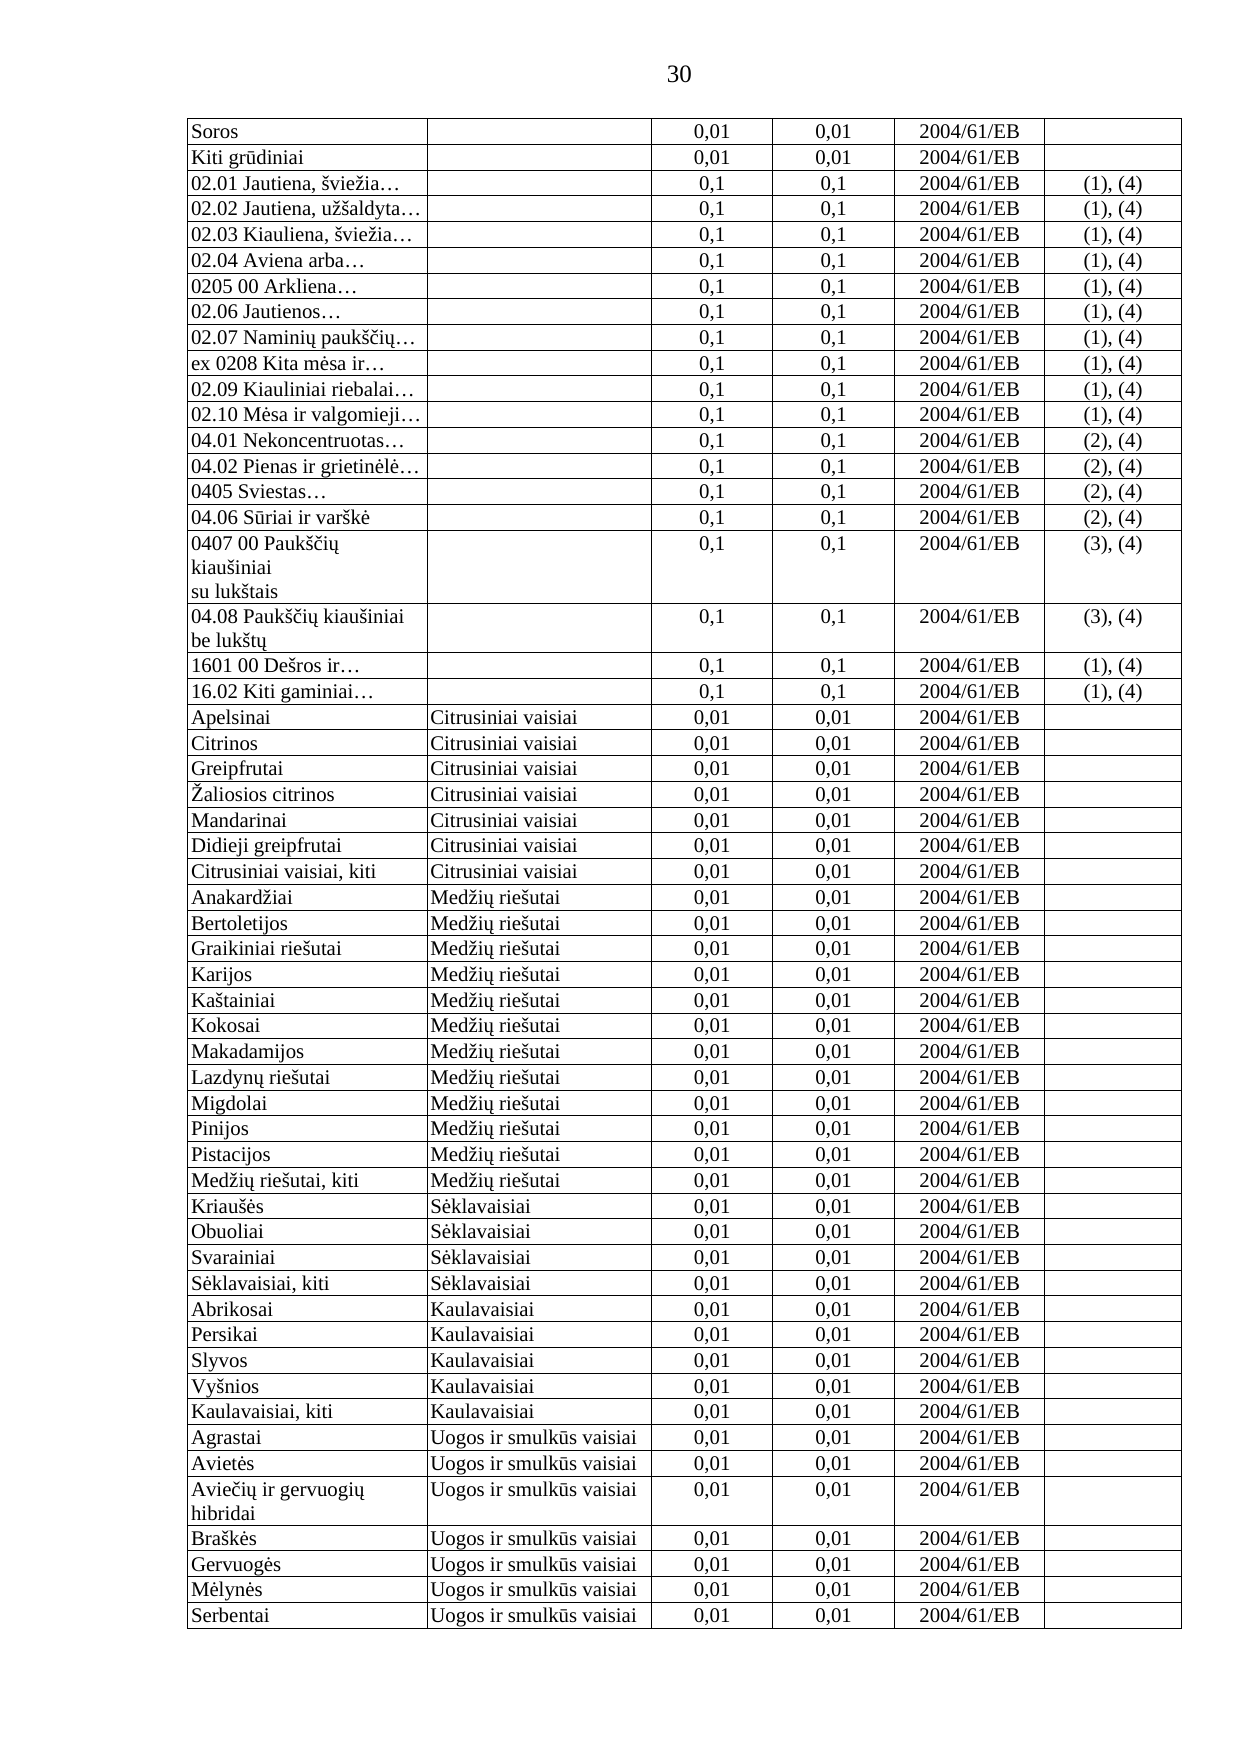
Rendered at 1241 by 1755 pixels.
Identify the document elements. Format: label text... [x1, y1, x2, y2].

table_cell 2004/61/EB [895, 1603, 1044, 1628]
table_cell Soros [188, 119, 427, 144]
table_cell Citrusiniai vaisiai, kiti [188, 859, 427, 884]
table_cell Citrinos [188, 730, 427, 755]
table_cell 2004/61/EB [895, 325, 1044, 350]
table_cell 0,01 [652, 1091, 772, 1115]
table_cell 2004/61/EB [895, 1271, 1044, 1295]
table_cell 2004/61/EB [895, 1245, 1044, 1270]
table_cell Sėklavaisiai [428, 1219, 651, 1244]
table_cell [428, 351, 651, 375]
table_cell 0,01 [652, 1526, 772, 1550]
table_cell 2004/61/EB [895, 705, 1044, 729]
table_cell 0,1 [773, 402, 894, 427]
table_cell 0,01 [652, 1245, 772, 1270]
table_cell [183, 1347, 187, 1373]
table_cell 0,1 [773, 653, 894, 678]
table_cell [183, 350, 187, 375]
table_cell Citrusiniai vaisiai [428, 833, 651, 858]
table_cell [183, 375, 187, 401]
table_cell [183, 1602, 187, 1628]
table_cell 16.02 Kiti gaminiai… [188, 679, 427, 704]
table_cell [183, 1550, 187, 1576]
table_cell Medžių riešutai [428, 911, 651, 935]
table_cell 0,01 [652, 1194, 772, 1218]
table_cell (1), (4) [1045, 376, 1181, 401]
table_cell 0,01 [773, 1091, 894, 1115]
table_cell Medžių riešutai [428, 1168, 651, 1192]
table_cell 0,01 [773, 885, 894, 909]
table_cell 0,01 [773, 1168, 894, 1192]
table_cell [1045, 1014, 1181, 1038]
table_cell [183, 1525, 187, 1550]
table_cell 0,01 [652, 1451, 772, 1476]
table_cell 0,01 [773, 1039, 894, 1064]
table_cell Uogos ir smulkūs vaisiai [428, 1451, 651, 1476]
table_cell (1), (4) [1045, 679, 1181, 704]
table_cell 2004/61/EB [895, 782, 1044, 807]
table_cell 0,01 [652, 808, 772, 832]
table_cell 0,1 [773, 248, 894, 272]
table_cell Kaulavaisiai [428, 1399, 651, 1424]
table_cell Medžių riešutai [428, 1065, 651, 1089]
table_cell Lazdynų riešutai [188, 1065, 427, 1089]
table_cell 0,01 [652, 1296, 772, 1321]
table_cell 04.02 Pienas ir grietinėlė… [188, 454, 427, 478]
table_cell Kaštainiai [188, 988, 427, 1012]
table_cell [1045, 1245, 1181, 1270]
table_cell [183, 1398, 187, 1424]
table_cell 2004/61/EB [895, 1526, 1044, 1550]
table_cell [183, 1576, 187, 1602]
table_cell 0,01 [773, 1526, 894, 1550]
table_cell [428, 196, 651, 221]
table_cell 0,1 [652, 479, 772, 504]
table_cell 0,01 [773, 1245, 894, 1270]
table_cell 0,01 [652, 1168, 772, 1192]
table_cell [1045, 1526, 1181, 1550]
table_cell [183, 1244, 187, 1270]
table_cell [428, 454, 651, 478]
table_cell [1045, 119, 1181, 144]
table_cell 2004/61/EB [895, 531, 1044, 603]
table_cell 0,01 [773, 1477, 894, 1525]
table_cell 0,01 [773, 1194, 894, 1218]
table_cell 0,01 [773, 1014, 894, 1038]
table_cell 0,01 [652, 1322, 772, 1347]
table_cell [183, 781, 187, 807]
table_cell 02.04 Aviena arba… [188, 248, 427, 272]
table_cell 2004/61/EB [895, 299, 1044, 324]
table_cell [183, 298, 187, 324]
table_cell 2004/61/EB [895, 171, 1044, 195]
table_cell ex 0208 Kita mėsa ir… [188, 351, 427, 375]
table_cell Kaulavaisiai, kiti [188, 1399, 427, 1424]
table_cell Pinijos [188, 1116, 427, 1141]
table_cell 0,01 [773, 1551, 894, 1576]
table_cell [1045, 859, 1181, 884]
table_cell 2004/61/EB [895, 1477, 1044, 1525]
table_cell [1045, 1271, 1181, 1295]
table_cell [1045, 911, 1181, 935]
table_cell 0,01 [773, 756, 894, 781]
table_cell [428, 325, 651, 350]
table_cell [183, 401, 187, 427]
table_cell 0,1 [652, 679, 772, 704]
table_cell 0,01 [652, 1577, 772, 1602]
table_cell 2004/61/EB [895, 402, 1044, 427]
table_cell 0,01 [773, 859, 894, 884]
table_cell 0407 00 Paukščių kiaušiniai su lukštais [188, 531, 427, 603]
table_cell 2004/61/EB [895, 604, 1044, 652]
table_cell 0,01 [652, 885, 772, 909]
table_cell [183, 755, 187, 781]
table_cell [183, 453, 187, 478]
table_cell [183, 1373, 187, 1398]
table_cell 2004/61/EB [895, 454, 1044, 478]
table_cell Citrusiniai vaisiai [428, 782, 651, 807]
table_cell 2004/61/EB [895, 1039, 1044, 1064]
table_cell [183, 603, 187, 652]
table_cell 2004/61/EB [895, 936, 1044, 961]
table_cell 0,01 [773, 1425, 894, 1450]
table_cell Svarainiai [188, 1245, 427, 1270]
table_cell Makadamijos [188, 1039, 427, 1064]
table_cell Medžių riešutai [428, 936, 651, 961]
table_cell [428, 428, 651, 453]
table_cell 0,01 [773, 1374, 894, 1398]
table_cell Sėklavaisiai [428, 1245, 651, 1270]
table_cell [1045, 1348, 1181, 1373]
table_cell (1), (4) [1045, 325, 1181, 350]
table_cell 0,1 [773, 376, 894, 401]
table_cell [183, 961, 187, 987]
table_cell 0,01 [652, 756, 772, 781]
table_cell 0,01 [652, 730, 772, 755]
table_cell (1), (4) [1045, 351, 1181, 375]
table_cell Sėklavaisiai, kiti [188, 1271, 427, 1295]
table_cell 2004/61/EB [895, 1296, 1044, 1321]
table_cell [183, 1321, 187, 1347]
table_cell 2004/61/EB [895, 1219, 1044, 1244]
table_cell 0,01 [652, 1399, 772, 1424]
table_cell 2004/61/EB [895, 1425, 1044, 1450]
table_cell 2004/61/EB [895, 428, 1044, 453]
table_cell 0,01 [652, 859, 772, 884]
table_cell 2004/61/EB [895, 145, 1044, 169]
table_cell 0,01 [773, 911, 894, 935]
table_cell [183, 247, 187, 272]
table_cell [183, 1090, 187, 1115]
table_cell 0,01 [773, 119, 894, 144]
table_cell 0,01 [652, 1014, 772, 1038]
table_cell 2004/61/EB [895, 756, 1044, 781]
table_cell [1045, 1577, 1181, 1602]
table_cell 0,01 [652, 988, 772, 1012]
table_cell 2004/61/EB [895, 911, 1044, 935]
table_cell 2004/61/EB [895, 1374, 1044, 1398]
table_cell Uogos ir smulkūs vaisiai [428, 1425, 651, 1450]
table_cell Medžių riešutai [428, 988, 651, 1012]
table_cell [428, 248, 651, 272]
table_cell Obuoliai [188, 1219, 427, 1244]
table_cell 2004/61/EB [895, 1116, 1044, 1141]
table_cell Gervuogės [188, 1551, 427, 1576]
table_cell [428, 604, 651, 652]
table_cell [183, 144, 187, 169]
table_cell Citrusiniai vaisiai [428, 730, 651, 755]
table_cell Apelsinai [188, 705, 427, 729]
table_cell [1045, 962, 1181, 987]
table_cell Mandarinai [188, 808, 427, 832]
table_cell Kaulavaisiai [428, 1296, 651, 1321]
table_cell 2004/61/EB [895, 248, 1044, 272]
table_cell [183, 1013, 187, 1038]
table_cell 2004/61/EB [895, 962, 1044, 987]
table_cell 2004/61/EB [895, 1194, 1044, 1218]
table_cell 0,01 [773, 1142, 894, 1167]
table_cell (1), (4) [1045, 299, 1181, 324]
table_cell [183, 195, 187, 221]
table_cell 0,01 [652, 936, 772, 961]
table_cell [183, 1295, 187, 1321]
table_cell Anakardžiai [188, 885, 427, 909]
table_cell 02.02 Jautiena, užšaldyta… [188, 196, 427, 221]
table_cell [1045, 833, 1181, 858]
table_cell (1), (4) [1045, 196, 1181, 221]
table_cell [183, 910, 187, 935]
table_cell Greipfrutai [188, 756, 427, 781]
table_cell (1), (4) [1045, 248, 1181, 272]
table_cell [428, 531, 651, 603]
table_cell 0,1 [773, 505, 894, 530]
table_cell 0,1 [652, 196, 772, 221]
table_cell 0,01 [652, 1142, 772, 1167]
table_cell [428, 402, 651, 427]
table_cell 0,1 [652, 248, 772, 272]
table_cell 0,01 [652, 1374, 772, 1398]
table_cell 2004/61/EB [895, 679, 1044, 704]
table_cell [1045, 885, 1181, 909]
table_cell 0,01 [652, 1603, 772, 1628]
table_cell [1045, 1425, 1181, 1450]
table_cell [183, 530, 187, 603]
table_cell 0,1 [773, 274, 894, 298]
table_cell Slyvos [188, 1348, 427, 1373]
table_cell 0,1 [652, 376, 772, 401]
table_cell 2004/61/EB [895, 222, 1044, 247]
table_cell [428, 119, 651, 144]
table_cell [428, 145, 651, 169]
table_cell 0,1 [652, 454, 772, 478]
table_cell Uogos ir smulkūs vaisiai [428, 1551, 651, 1576]
table_cell 2004/61/EB [895, 859, 1044, 884]
table_cell [183, 504, 187, 530]
table_cell 0,01 [773, 1451, 894, 1476]
table_cell 0,1 [652, 653, 772, 678]
table_cell Sėklavaisiai [428, 1194, 651, 1218]
table_cell 0,1 [652, 274, 772, 298]
table_cell 2004/61/EB [895, 1399, 1044, 1424]
table_cell Medžių riešutai [428, 1142, 651, 1167]
table_cell [1045, 1374, 1181, 1398]
table_cell 0,1 [773, 299, 894, 324]
table_cell Sėklavaisiai [428, 1271, 651, 1295]
table_cell Bertoletijos [188, 911, 427, 935]
table_cell [428, 479, 651, 504]
table_cell 0,1 [652, 171, 772, 195]
table_cell (1), (4) [1045, 171, 1181, 195]
table_cell 04.01 Nekoncentruotas… [188, 428, 427, 453]
table_cell (2), (4) [1045, 505, 1181, 530]
table_cell 0,1 [652, 531, 772, 603]
table_cell 0,01 [773, 1219, 894, 1244]
table_cell [183, 1476, 187, 1525]
table_cell 0,01 [773, 1065, 894, 1089]
table_cell 0,1 [652, 222, 772, 247]
table_cell [1045, 936, 1181, 961]
table_cell [183, 652, 187, 678]
table_cell 04.08 Paukščių kiaušiniai be lukštų [188, 604, 427, 652]
table_cell [183, 273, 187, 298]
table_cell (1), (4) [1045, 653, 1181, 678]
table_cell 0,01 [773, 833, 894, 858]
table_cell [183, 807, 187, 832]
table_cell [428, 171, 651, 195]
table_cell 0,1 [773, 196, 894, 221]
table_cell (2), (4) [1045, 479, 1181, 504]
table_cell [1045, 1065, 1181, 1089]
table_cell [183, 170, 187, 195]
table_cell 04.06 Sūriai ir varškė [188, 505, 427, 530]
table_cell [183, 324, 187, 350]
table_cell Persikai [188, 1322, 427, 1347]
table_cell Medžių riešutai [428, 1091, 651, 1115]
table_cell 2004/61/EB [895, 653, 1044, 678]
table_cell [183, 1167, 187, 1192]
table_cell Kriaušės [188, 1194, 427, 1218]
table_cell [183, 1141, 187, 1167]
table_cell 0,1 [652, 604, 772, 652]
table_cell 0,01 [773, 962, 894, 987]
table_cell 0,01 [773, 1577, 894, 1602]
table_cell [183, 935, 187, 961]
table_cell [183, 1064, 187, 1089]
table_cell Braškės [188, 1526, 427, 1550]
table_cell [1045, 756, 1181, 781]
table_cell 0,01 [773, 1116, 894, 1141]
table_cell 2004/61/EB [895, 196, 1044, 221]
table_cell [183, 832, 187, 858]
table_cell Uogos ir smulkūs vaisiai [428, 1577, 651, 1602]
table_cell (2), (4) [1045, 454, 1181, 478]
table_cell 0,01 [773, 145, 894, 169]
table_cell Kaulavaisiai [428, 1322, 651, 1347]
table_cell Uogos ir smulkūs vaisiai [428, 1477, 651, 1525]
table_cell [183, 1115, 187, 1141]
table_cell Medžių riešutai [428, 885, 651, 909]
table_cell 0,01 [652, 833, 772, 858]
table_cell Medžių riešutai [428, 1039, 651, 1064]
table_cell Abrikosai [188, 1296, 427, 1321]
table_cell 0,01 [652, 1271, 772, 1295]
table_cell (1), (4) [1045, 222, 1181, 247]
table_cell [183, 858, 187, 884]
table_cell 0,01 [773, 1322, 894, 1347]
table_cell [183, 678, 187, 704]
table_cell Agrastai [188, 1425, 427, 1450]
table_cell (3), (4) [1045, 531, 1181, 603]
table_cell Citrusiniai vaisiai [428, 859, 651, 884]
table_cell Medžių riešutai, kiti [188, 1168, 427, 1192]
table_cell 1601 00 Dešros ir… [188, 653, 427, 678]
table_cell Didieji greipfrutai [188, 833, 427, 858]
table_cell 0,1 [652, 505, 772, 530]
table_cell 0,1 [773, 679, 894, 704]
table_cell 2004/61/EB [895, 1014, 1044, 1038]
table_cell Citrusiniai vaisiai [428, 808, 651, 832]
table_cell 0,01 [652, 1348, 772, 1373]
table_cell [1045, 1194, 1181, 1218]
table_cell [183, 1424, 187, 1450]
table_cell 0,1 [773, 479, 894, 504]
table_cell Karijos [188, 962, 427, 987]
table_cell [1045, 1322, 1181, 1347]
table_cell [1045, 705, 1181, 729]
table_cell 0,1 [773, 351, 894, 375]
table_cell (1), (4) [1045, 402, 1181, 427]
table_cell [1045, 145, 1181, 169]
table_cell 0,1 [773, 604, 894, 652]
table_cell 2004/61/EB [895, 1142, 1044, 1167]
table_cell 0,01 [652, 1065, 772, 1089]
table_cell 0,1 [773, 454, 894, 478]
table_cell [1045, 1399, 1181, 1424]
table_cell 0,01 [652, 1219, 772, 1244]
table_cell [183, 704, 187, 729]
table_cell Kokosai [188, 1014, 427, 1038]
table_cell 0,01 [773, 1271, 894, 1295]
table_cell Serbentai [188, 1603, 427, 1628]
table_cell 0,01 [652, 962, 772, 987]
table_cell [1045, 1296, 1181, 1321]
table_cell [1045, 782, 1181, 807]
table_cell [183, 118, 187, 144]
table_cell [183, 1193, 187, 1218]
table_cell [428, 679, 651, 704]
table_cell 0,01 [773, 782, 894, 807]
table_cell (3), (4) [1045, 604, 1181, 652]
table_cell 0,01 [773, 1348, 894, 1373]
table_cell 2004/61/EB [895, 1065, 1044, 1089]
table_cell [183, 729, 187, 755]
table_cell Kiti grūdiniai [188, 145, 427, 169]
table_cell Uogos ir smulkūs vaisiai [428, 1603, 651, 1628]
table_cell 02.01 Jautiena, šviežia… [188, 171, 427, 195]
table_cell 2004/61/EB [895, 1348, 1044, 1373]
table_cell 2004/61/EB [895, 479, 1044, 504]
table_cell 0,1 [652, 402, 772, 427]
table_cell 2004/61/EB [895, 833, 1044, 858]
table_cell 0,1 [773, 222, 894, 247]
table_cell Medžių riešutai [428, 1116, 651, 1141]
table_cell 02.09 Kiauliniai riebalai… [188, 376, 427, 401]
table_cell 02.07 Naminių paukščių… [188, 325, 427, 350]
table_cell 0205 00 Arkliena… [188, 274, 427, 298]
table_cell Mėlynės [188, 1577, 427, 1602]
table_cell 2004/61/EB [895, 274, 1044, 298]
table_cell 0,01 [773, 808, 894, 832]
table_cell [1045, 1142, 1181, 1167]
table_cell 0,01 [773, 705, 894, 729]
table_cell Citrusiniai vaisiai [428, 705, 651, 729]
table_cell Uogos ir smulkūs vaisiai [428, 1526, 651, 1550]
table_cell 0,01 [652, 145, 772, 169]
table_cell 2004/61/EB [895, 376, 1044, 401]
table_cell Vyšnios [188, 1374, 427, 1398]
table_cell (2), (4) [1045, 428, 1181, 453]
table_cell Citrusiniai vaisiai [428, 756, 651, 781]
table_cell 0,01 [652, 1551, 772, 1576]
table_cell 2004/61/EB [895, 505, 1044, 530]
table_cell 2004/61/EB [895, 1091, 1044, 1115]
table_cell [183, 1038, 187, 1064]
table_cell [183, 427, 187, 453]
table_cell [183, 1218, 187, 1244]
table_cell [1045, 1551, 1181, 1576]
table_cell [1045, 1039, 1181, 1064]
table_cell [183, 1450, 187, 1476]
table_cell [1045, 1451, 1181, 1476]
table_cell [428, 376, 651, 401]
table_cell 2004/61/EB [895, 730, 1044, 755]
table_cell 0,1 [773, 531, 894, 603]
table_cell Medžių riešutai [428, 1014, 651, 1038]
table_cell 0,1 [652, 325, 772, 350]
table_cell Žaliosios citrinos [188, 782, 427, 807]
table_cell Pistacijos [188, 1142, 427, 1167]
table_cell [1045, 1091, 1181, 1115]
table_cell 2004/61/EB [895, 1322, 1044, 1347]
table_cell 2004/61/EB [895, 351, 1044, 375]
table_cell Avietės [188, 1451, 427, 1476]
table_cell 02.03 Kiauliena, šviežia… [188, 222, 427, 247]
table_cell [428, 299, 651, 324]
table_cell 0,01 [652, 1425, 772, 1450]
table_cell 0,1 [773, 428, 894, 453]
table_cell (1), (4) [1045, 274, 1181, 298]
table_cell [1045, 1168, 1181, 1192]
table_cell 0,1 [773, 171, 894, 195]
table_cell Kaulavaisiai [428, 1348, 651, 1373]
table_cell 0,01 [773, 1399, 894, 1424]
table_cell 0,1 [652, 428, 772, 453]
table_cell [183, 884, 187, 909]
table_cell 02.10 Mėsa ir valgomieji… [188, 402, 427, 427]
table_cell [1045, 1116, 1181, 1141]
table_cell [428, 653, 651, 678]
table_cell 0,01 [773, 988, 894, 1012]
table_cell 2004/61/EB [895, 1451, 1044, 1476]
table_cell 0,01 [773, 1603, 894, 1628]
table_cell Kaulavaisiai [428, 1374, 651, 1398]
table_cell 2004/61/EB [895, 885, 1044, 909]
table_cell 0,1 [652, 299, 772, 324]
table_cell 0405 Sviestas… [188, 479, 427, 504]
table_cell 0,01 [773, 1296, 894, 1321]
table_cell [1045, 1603, 1181, 1628]
table_cell 2004/61/EB [895, 1168, 1044, 1192]
table_cell 0,01 [652, 782, 772, 807]
table_cell 2004/61/EB [895, 1551, 1044, 1576]
table_cell Aviečių ir gervuogių hibridai [188, 1477, 427, 1525]
table_cell [1045, 988, 1181, 1012]
table_cell [183, 478, 187, 504]
table_cell [183, 1270, 187, 1295]
table_cell 0,01 [652, 1116, 772, 1141]
table_cell 0,01 [652, 1477, 772, 1525]
table_cell Medžių riešutai [428, 962, 651, 987]
table_cell 0,1 [652, 351, 772, 375]
table_cell 0,01 [773, 936, 894, 961]
table_cell Graikiniai riešutai [188, 936, 427, 961]
table_cell 02.06 Jautienos… [188, 299, 427, 324]
table_cell [1045, 730, 1181, 755]
table_cell 2004/61/EB [895, 119, 1044, 144]
table_cell [183, 987, 187, 1012]
table_cell 0,01 [652, 911, 772, 935]
table_cell 0,01 [652, 119, 772, 144]
table_cell [428, 505, 651, 530]
table_cell 0,01 [652, 1039, 772, 1064]
table_cell [1045, 1477, 1181, 1525]
table_cell 2004/61/EB [895, 808, 1044, 832]
table_cell 0,01 [652, 705, 772, 729]
table_cell 2004/61/EB [895, 1577, 1044, 1602]
table_cell [428, 274, 651, 298]
table_cell Migdolai [188, 1091, 427, 1115]
table_cell [1045, 1219, 1181, 1244]
table_cell 0,1 [773, 325, 894, 350]
table_cell 0,01 [773, 730, 894, 755]
table_cell [1045, 808, 1181, 832]
table_cell [428, 222, 651, 247]
table_cell 2004/61/EB [895, 988, 1044, 1012]
table_cell [183, 221, 187, 247]
